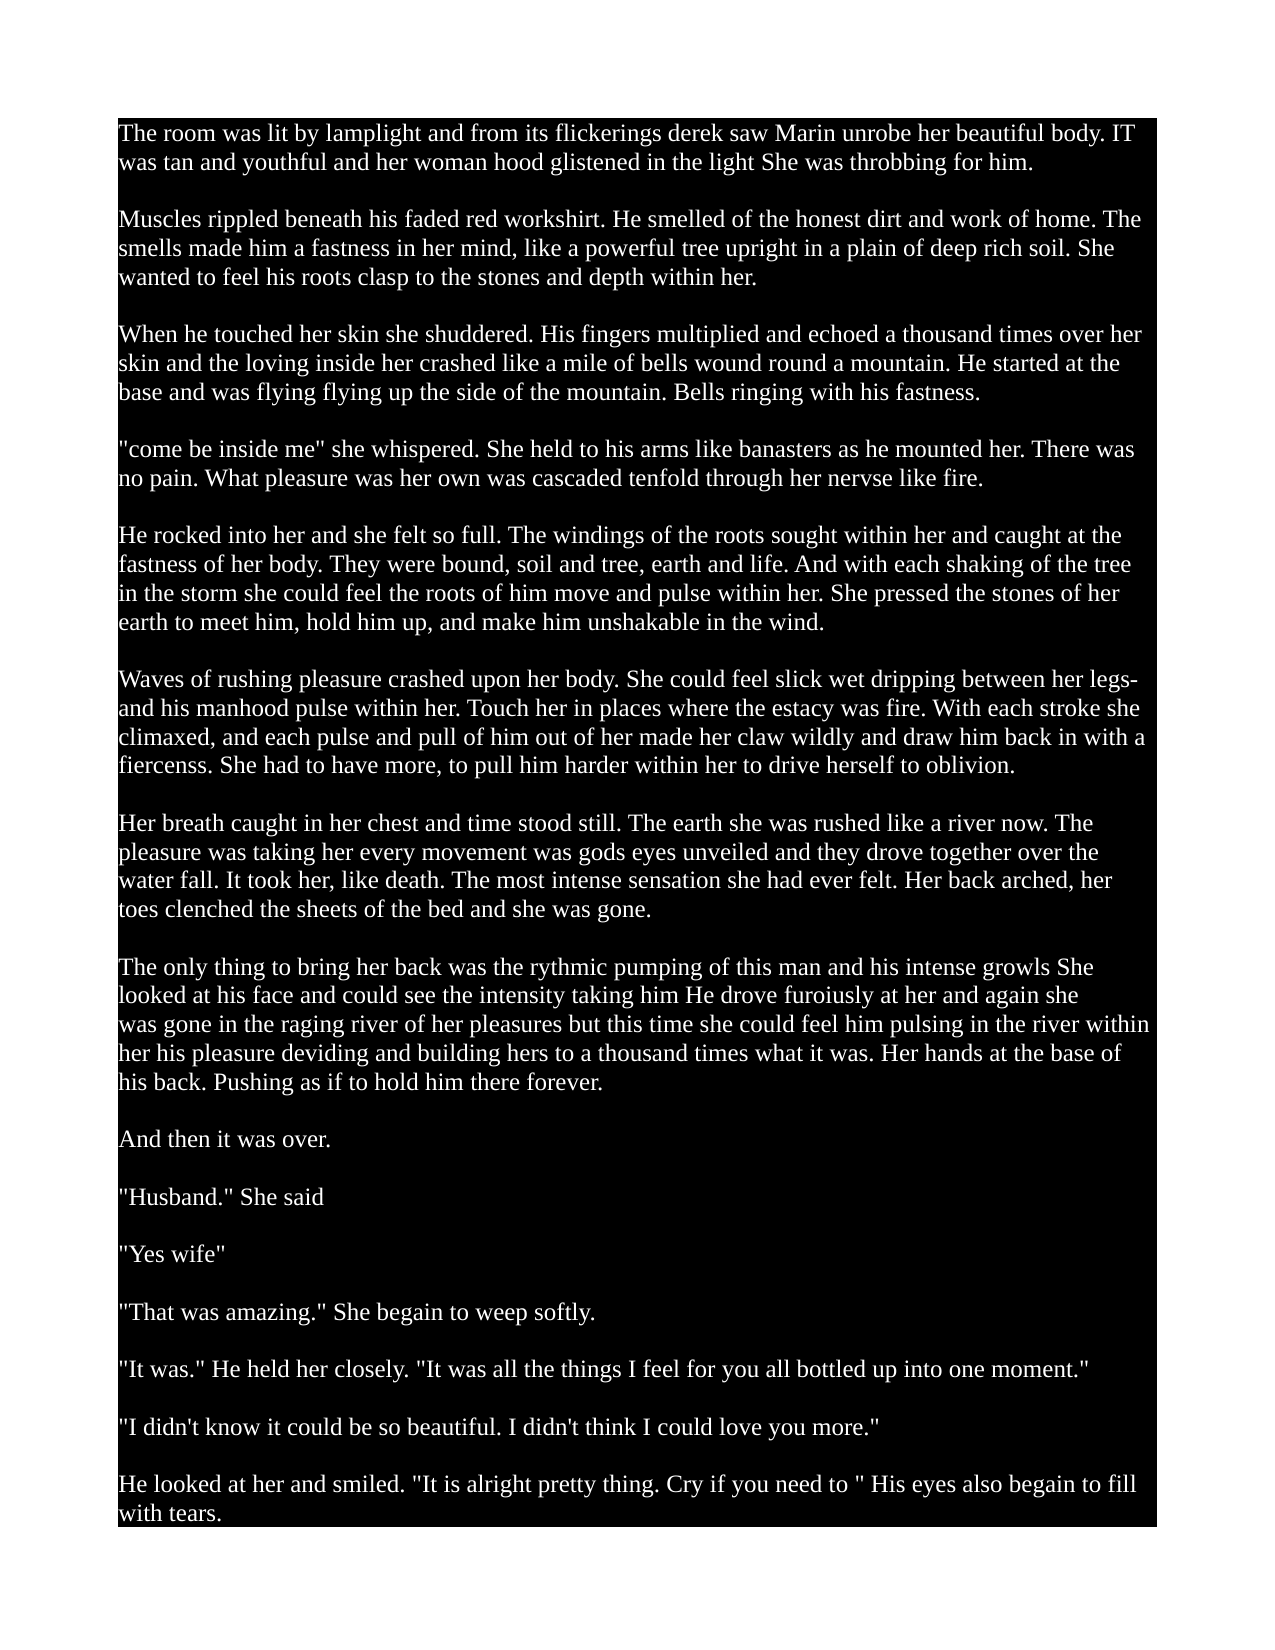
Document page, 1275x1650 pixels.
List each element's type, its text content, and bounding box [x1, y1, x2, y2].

text Her breath caught in her chest and time stood still. The earth she was rushed like a river now. The pleasure was taking her every movement was gods eyes unveiled and they drove together over the water fall. It took her, like death. The most intense sensation she had ever felt. Her back arched, her toes clenched the sheets of the bed and she was gone. The only thing to bring her back was the rythmic pumping of this man and his intense growls She looked at his face and could see the intensity taking him He drove furoiusly at her and again she [118, 779, 1157, 1009]
text When he touched her skin she shuddered. His fingers multiplied and echoed a thousand times over her skin and the loving inside her crashed like a mile of bells wound round a mountain. He started at the base and was flying flying up the side of the mountain. Bells ringing with his fastness. "come be inside me" she whispered. She held to his arms like banasters as he mounted her. There was no pain. What pleasure was her own was cascaded tenfold through her nervse like fire. He rocked into her and she felt so full. The windings of the roots sought within her and caught at the fastness of her body. They were bound, soil and tree, earth and life. And with each shaking of the tree in the storm she could feel the roots of him move and pulse within her. She pressed the stones of her earth to meet him, hold him up, and make him unshakable in the wind. [118, 319, 1157, 636]
text was gone in the raging river of her pleasures but this time she could feel him pulsing in the river within her his pleasure deviding and building hers to a thousand times what it was. Her hands at the base of his back. Pushing as if to hold him there forever. [118, 1009, 1157, 1096]
text Waves of rushing pleasure crashed upon her body. She could feel slick wet dripping between her legs- and his manhood pulse within her. Touch her in places where the estacy was fire. With each stroke she climaxed, and each pulse and pull of him out of her made her claw wildly and draw him back in with a fiercenss. She had to have more, to pull him harder within her to drive herself to oblivion. [118, 664, 1157, 779]
text "Husband." She said [118, 1182, 1157, 1211]
text Muscles rippled beneath his faded red workshirt. He smelled of the honest dirt and work of home. The smells made him a fastness in her mind, like a powerful tree upright in a plain of deep rich soil. She wanted to feel his roots clasp to the stones and depth within her. [118, 204, 1157, 291]
text "That was amazing." She begain to weep softly. [118, 1297, 1157, 1326]
text And then it was over. [118, 1124, 1157, 1153]
text The room was lit by lamplight and from its flickerings derek saw Marin unrobe her beautiful body. IT was tan and youthful and her woman hood glistened in the light She was throbbing for him. [118, 118, 1157, 176]
text "Yes wife" [118, 1239, 1157, 1268]
text "I didn't know it could be so beautiful. I didn't think I could love you more." He looked at her and smiled. "It is alright pretty thing. Cry if you need to " His eyes also begain to fill with tears. [118, 1412, 1157, 1527]
text "It was." He held her closely. "It was all the things I feel for you all bottled up into one moment." [118, 1354, 1157, 1383]
